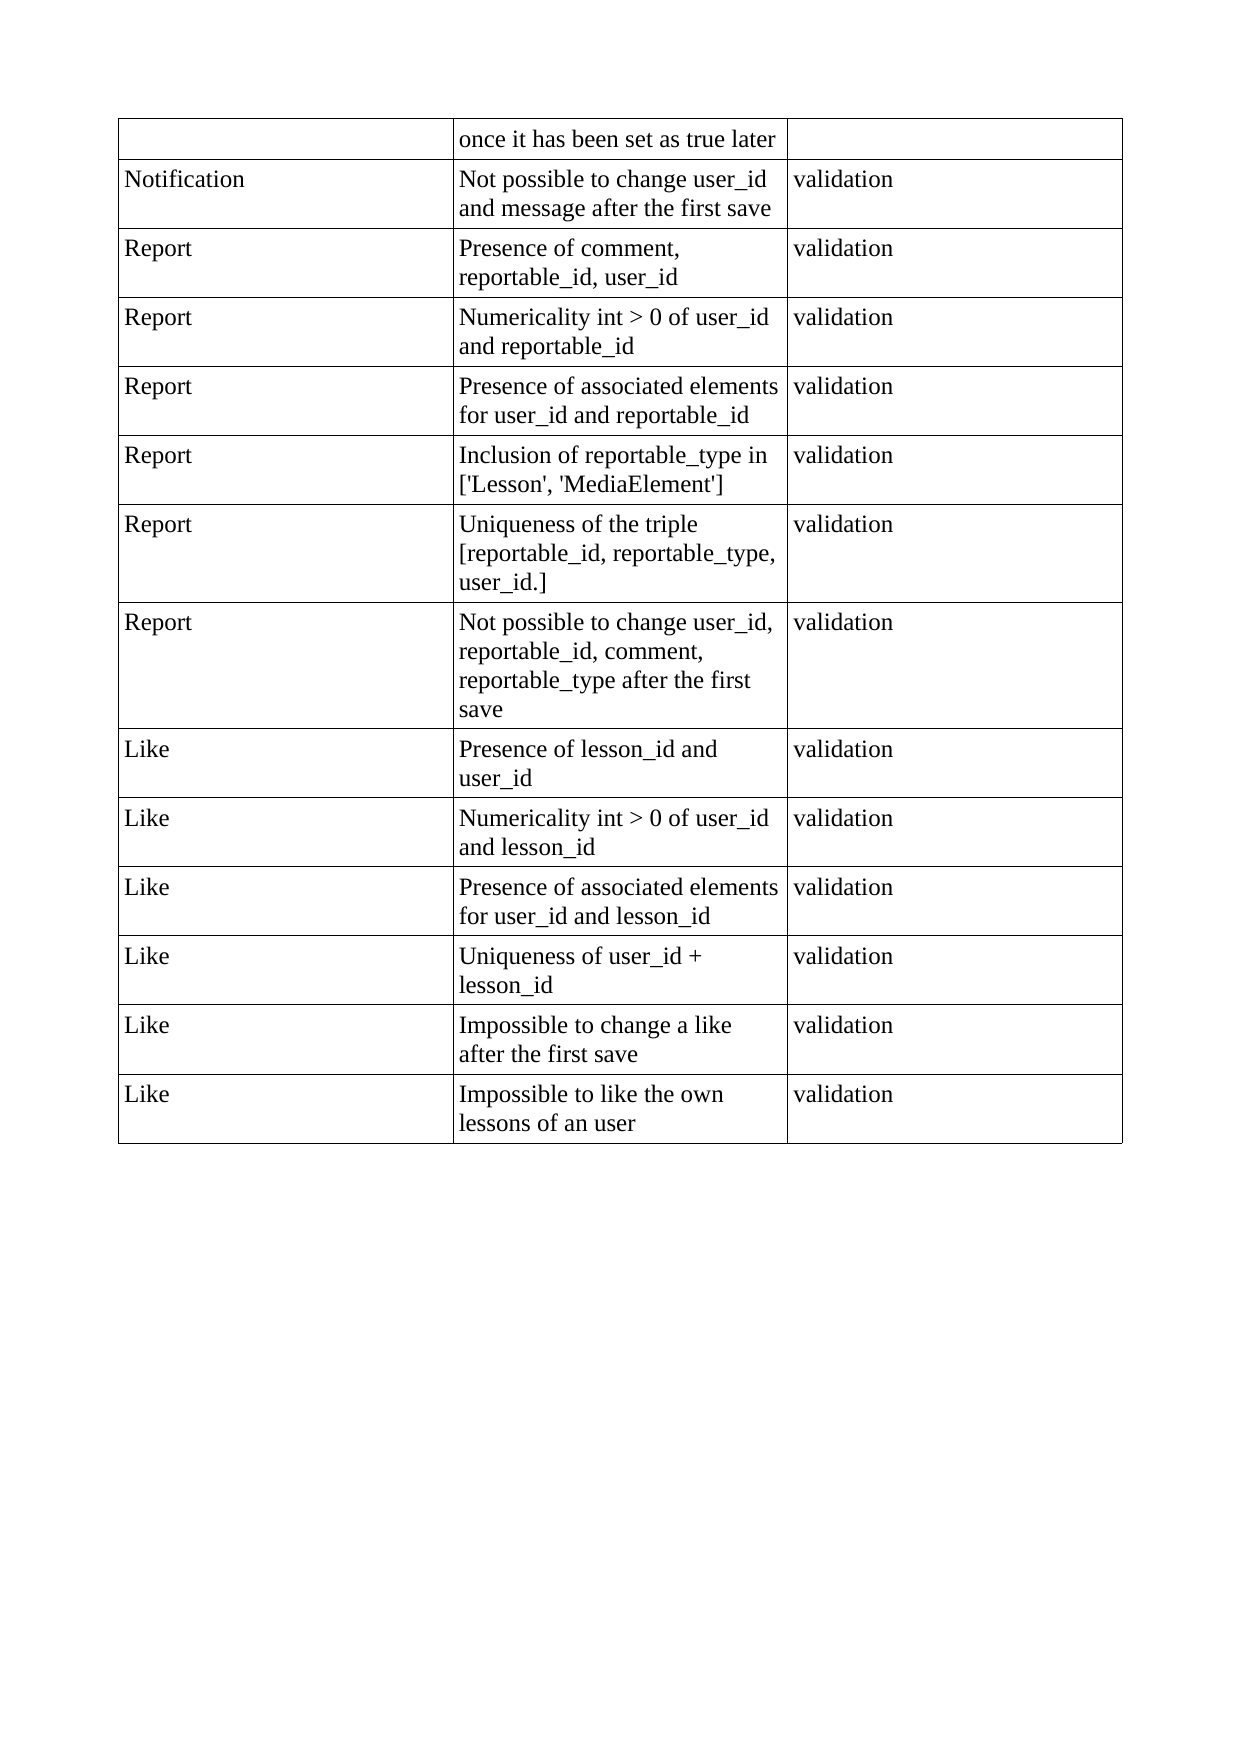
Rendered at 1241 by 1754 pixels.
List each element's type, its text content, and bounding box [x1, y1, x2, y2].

table_cell validation [788, 1075, 1122, 1142]
table_cell Notification [119, 160, 453, 227]
table_cell Inclusion of reportable_type in ['Lesson', 'MediaElement'] [454, 436, 787, 504]
table_cell Presence of comment, reportable_id, user_id [454, 229, 787, 297]
table_cell Like [119, 867, 453, 935]
table_cell validation [788, 936, 1122, 1004]
table_cell Report [119, 298, 453, 366]
table_cell Uniqueness of user_id + lesson_id [454, 936, 787, 1004]
table_cell Numericality int > 0 of user_id and lesson_id [454, 798, 787, 866]
table_cell Like [119, 798, 453, 866]
table_cell Like [119, 729, 453, 797]
table_cell Like [119, 1005, 453, 1073]
table_cell validation [788, 298, 1122, 366]
table_cell validation [788, 867, 1122, 935]
table_cell Numericality int > 0 of user_id and reportable_id [454, 298, 787, 366]
table_cell validation [788, 798, 1122, 866]
table_cell Presence of associated elements for user_id and reportable_id [454, 367, 787, 435]
table_cell Report [119, 505, 453, 602]
table_cell Report [119, 436, 453, 504]
table_cell validation [788, 160, 1122, 227]
table_cell Presence of lesson_id and user_id [454, 729, 787, 797]
table_cell Report [119, 603, 453, 728]
table_cell Impossible to like the own lessons of an user [454, 1075, 787, 1142]
table_cell validation [788, 436, 1122, 504]
table_cell Not possible to change user_id and message after the first save [454, 160, 787, 227]
table_cell validation [788, 505, 1122, 602]
table_cell validation [788, 367, 1122, 435]
table_cell Not possible to change user_id, reportable_id, comment, reportable_type after the first save [454, 603, 787, 728]
table_cell Like [119, 936, 453, 1004]
table_cell validation [788, 603, 1122, 728]
table_cell once it has been set as true later [454, 119, 787, 158]
table_cell validation [788, 729, 1122, 797]
table_cell Impossible to change a like after the first save [454, 1005, 787, 1073]
table_cell validation [788, 229, 1122, 297]
table_cell Uniqueness of the triple [reportable_id, reportable_type, user_id.] [454, 505, 787, 602]
table_cell validation [788, 1005, 1122, 1073]
table_cell Report [119, 229, 453, 297]
table_cell Report [119, 367, 453, 435]
table_cell Presence of associated elements for user_id and lesson_id [454, 867, 787, 935]
table_cell Like [119, 1075, 453, 1142]
table_cell [788, 119, 1122, 158]
table_cell [119, 119, 453, 158]
